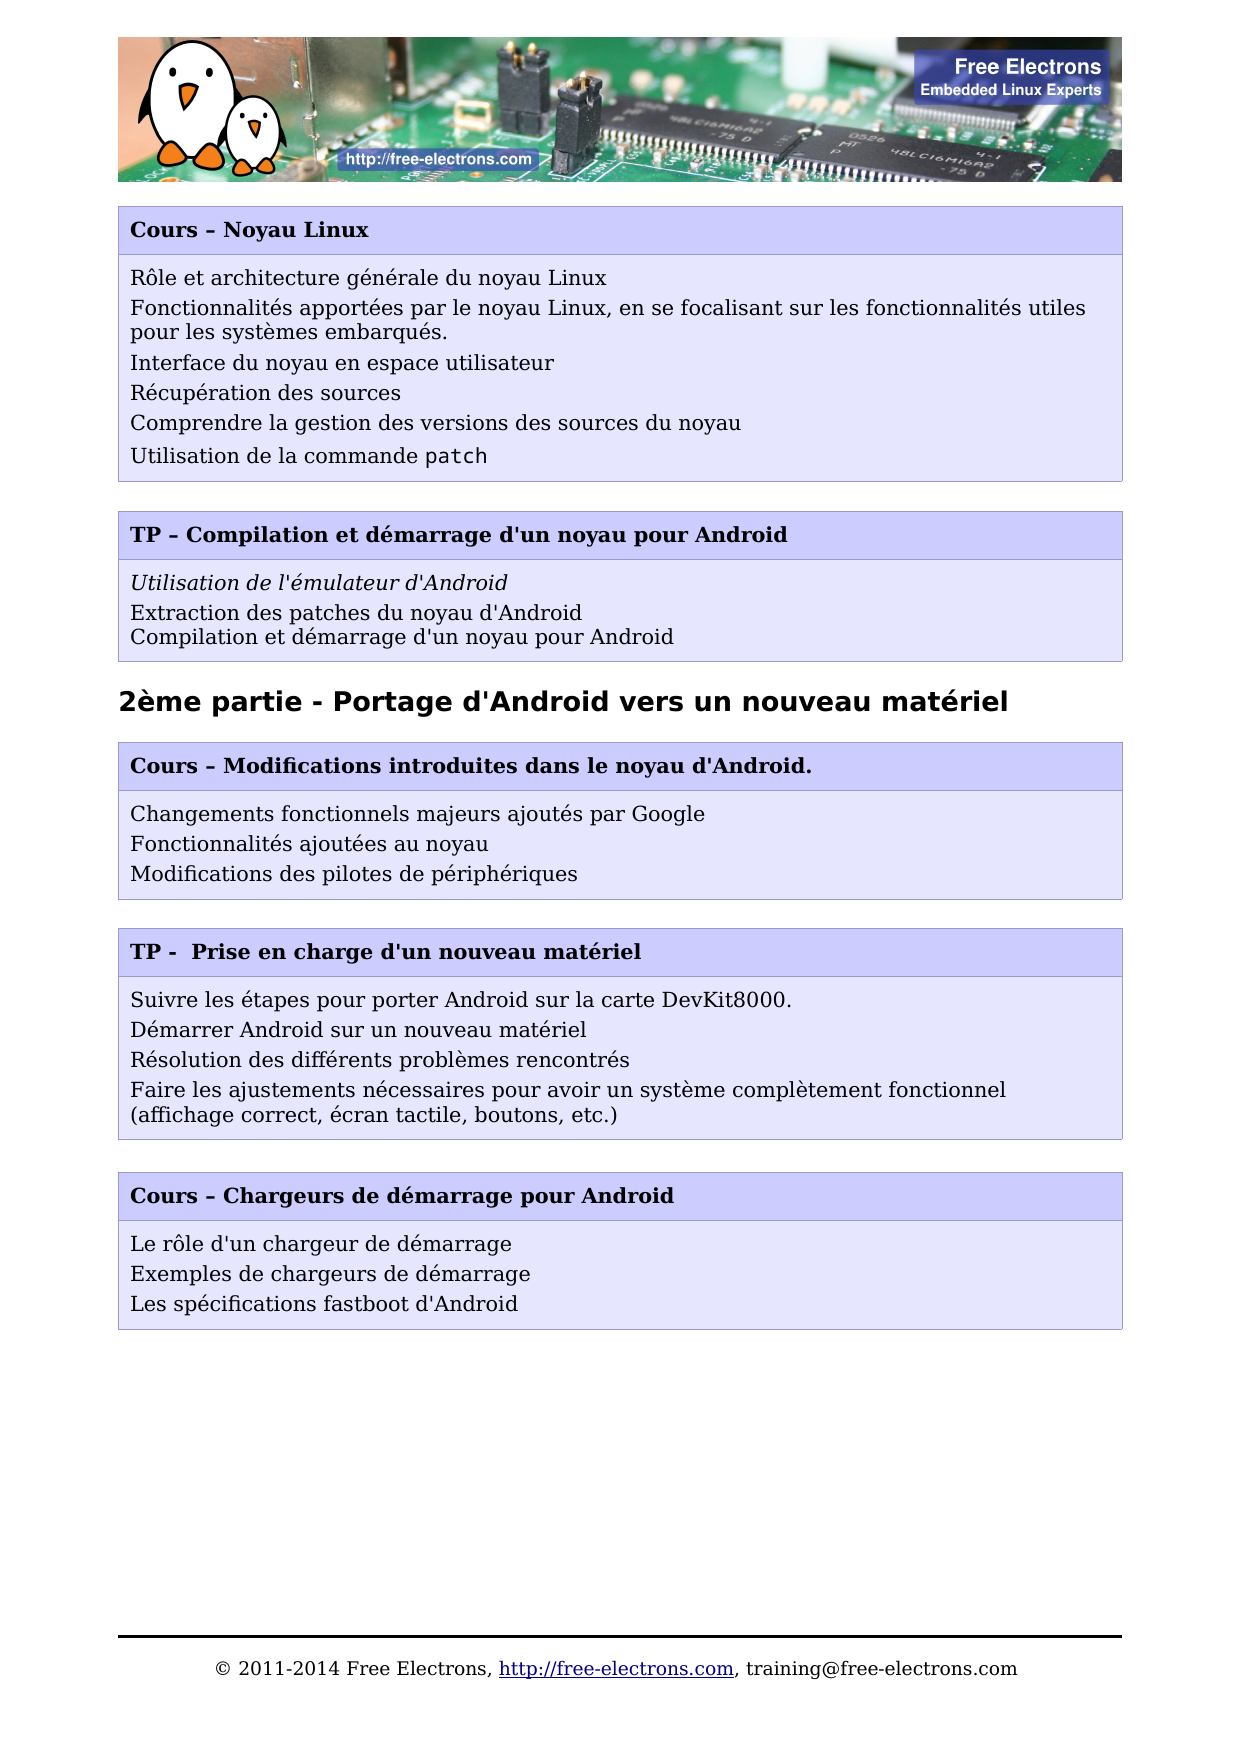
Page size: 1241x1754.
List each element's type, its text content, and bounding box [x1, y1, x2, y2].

table_cell Changements fonctionnels majeurs ajoutés par Google Fonctionnalités ajoutées au noyau Modifications des pilotes de périphériques [119, 791, 1122, 899]
table_header Cours – Noyau Linux [119, 207, 1122, 254]
table_cell Suivre les étapes pour porter Android sur la carte DevKit8000. Démarrer Android sur un nouveau matériel Résolution des différents problèmes rencontrés Faire les ajustements nécessaires pour avoir un système complètement fonctionnel (affichage correct, écran tactile, boutons, etc.) [119, 977, 1122, 1139]
table_header TP – Compilation et démarrage d'un noyau pour Android [119, 512, 1122, 559]
picture [118, 37, 1122, 182]
table_header Cours – Modifications introduites dans le noyau d'Android. [119, 743, 1122, 790]
table_header TP - Prise en charge d'un nouveau matériel [119, 929, 1122, 976]
table_cell Le rôle d'un chargeur de démarrage Exemples de chargeurs de démarrage Les spécifications fastboot d'Android [119, 1221, 1122, 1329]
table_header Cours – Chargeurs de démarrage pour Android [119, 1173, 1122, 1220]
subtitle 2ème partie - Portage d'Android vers un nouveau matériel [118, 686, 1122, 717]
table_cell Utilisation de l'émulateur d'Android Extraction des patches du noyau d'Android Compilation et démarrage d'un noyau pour Android [119, 560, 1122, 661]
table_cell Rôle et architecture générale du noyau Linux Fonctionnalités apportées par le noyau Linux, en se focalisant sur les fonctionnalités utiles pour les systèmes embarqués. Interface du noyau en espace utilisateur Récupération des sources Comprendre la gestion des versions des sources du noyau Utilisation de la commande patch [119, 255, 1122, 481]
